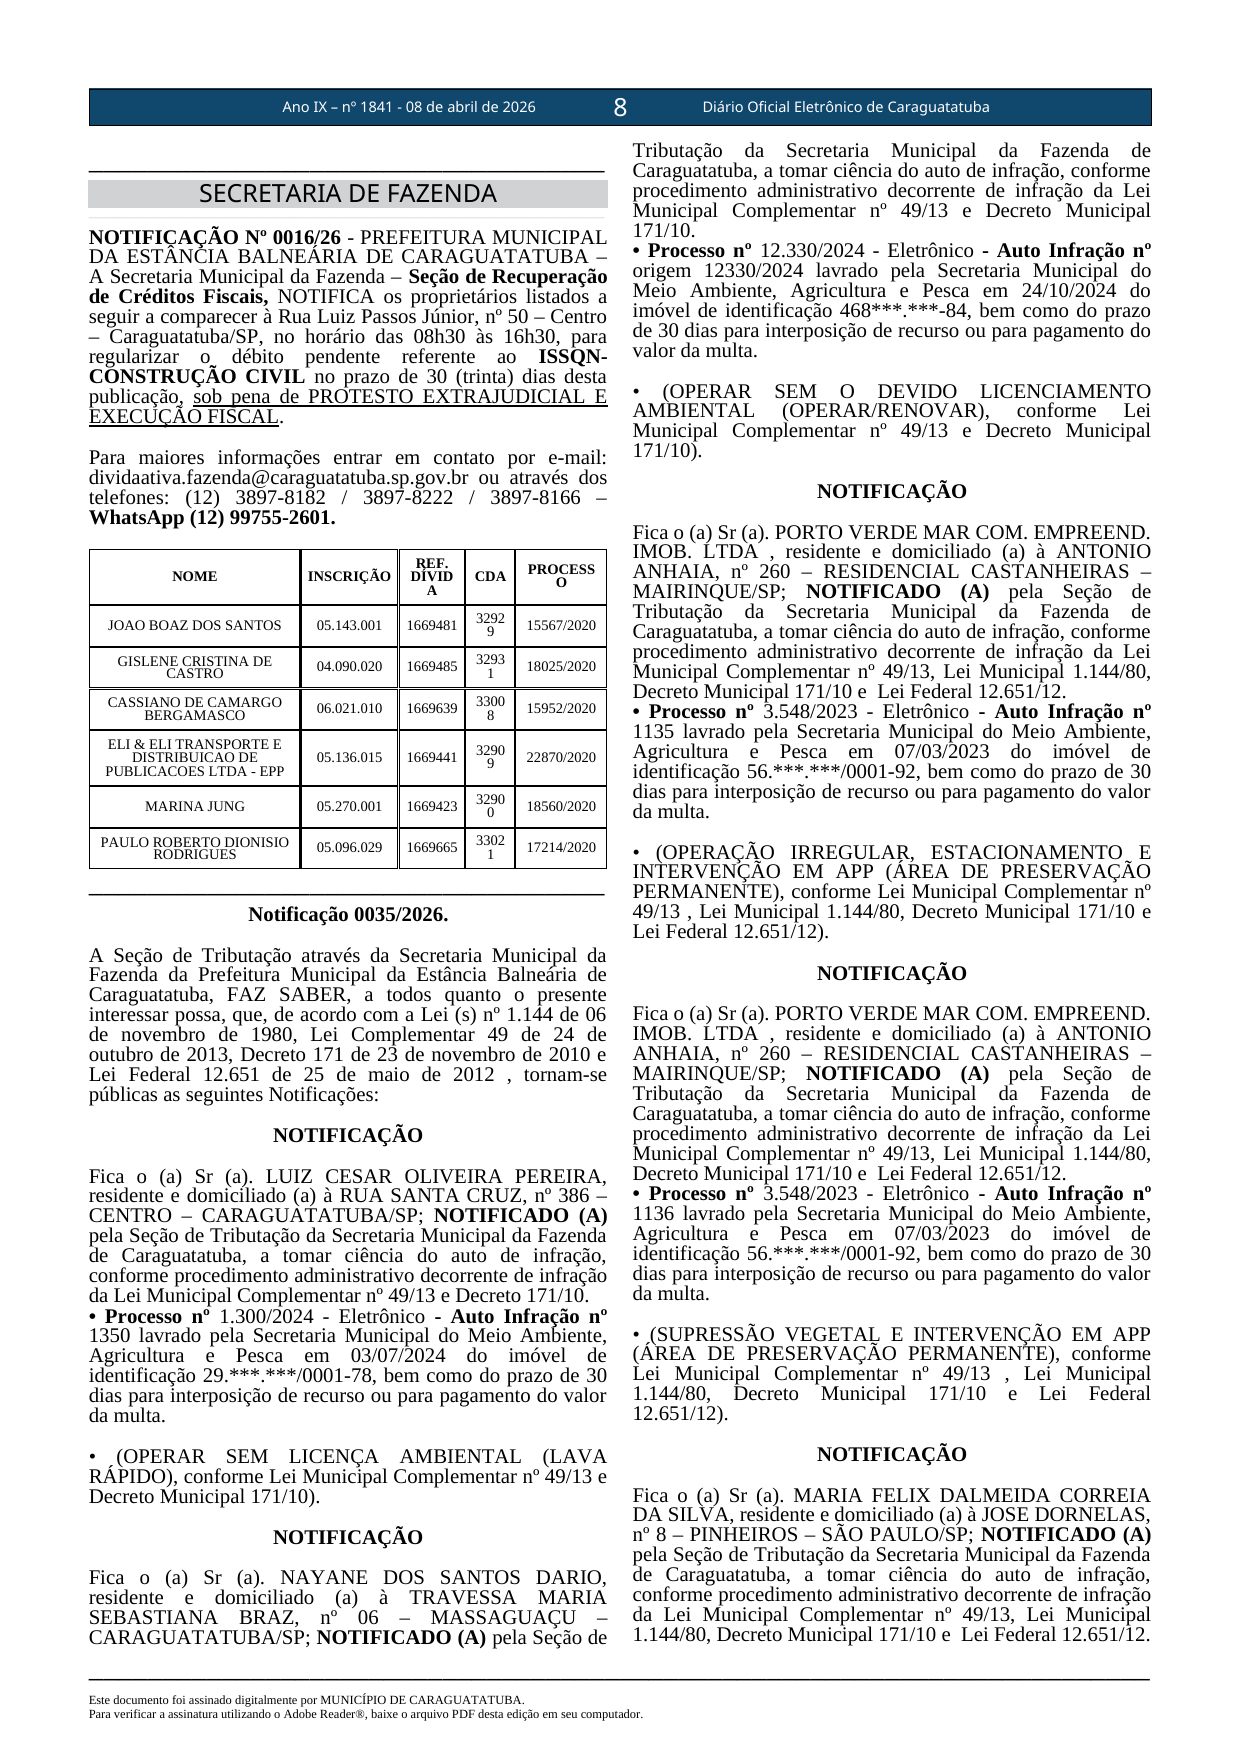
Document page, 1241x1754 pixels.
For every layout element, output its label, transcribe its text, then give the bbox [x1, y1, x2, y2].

text • (SUPRESSÃO VEGETAL E INTERVENÇÃO EM APP (ÁREA DE PRESERVAÇÃO PERMANENTE), conforme Lei Municipal Complementar nº 49/13 , Lei Municipal 1.144/80, Decreto Municipal 171/10 e Lei Federal 12.651/12). [632, 1325, 1152, 1425]
text • Processo nº 12.330/2024 - Eletrônico - Auto Infração nº origem 12330/2024 lavrado pela Secretaria Municipal do Meio Ambiente, Agricultura e Pesca em 24/10/2024 do imóvel de identificação 468***.***-84, bem como do prazo de 30 dias para interposição de recurso ou para pagamento do valor da multa. [632, 242, 1152, 362]
table_cell 05.136.015 [302, 731, 397, 785]
table_cell 05.270.001 [302, 787, 397, 827]
table_cell PAULO ROBERTO DIONISIO RODRIGUES [90, 829, 299, 868]
table_cell 33021 [466, 829, 514, 868]
text NOTIFICAÇÃO Nº 0016/26 - PREFEITURA MUNICIPAL DA ESTÂNCIA BALNEÁRIA DE CARAGUATATUBA – A Secretaria Municipal da Fazenda – Seção de Recuperação de Créditos Fiscais, NOTIFICA os proprietários listados a seguir a comparecer à Rua Luiz Passos Júnior, nº 50 – Centro – Caraguatatuba/SP, no horário das 08h30 às 16h30, para regularizar o débito pendente referente ao ISSQN-CONSTRUÇÃO CIVIL no prazo de 30 (trinta) dias desta publicação, sob pena de PROTESTO EXTRAJUDICIAL E EXECUÇÃO FISCAL. [88, 228, 608, 428]
text • Processo nº 3.548/2023 - Eletrônico - Auto Infração nº 1135 lavrado pela Secretaria Municipal do Meio Ambiente, Agricultura e Pesca em 07/03/2023 do imóvel de identificação 56.***.***/0001-92, bem como do prazo de 30 dias para interposição de recurso ou para pagamento do valor da multa. [632, 703, 1152, 823]
table_cell 17214/2020 [516, 829, 606, 868]
table_cell MARINA JUNG [90, 787, 299, 827]
text Fica o (a) Sr (a). PORTO VERDE MAR COM. EMPREEND. IMOB. LTDA , residente e domiciliado (a) à ANTONIO ANHAIA, nº 260 – RESIDENCIAL CASTANHEIRAS – MAIRINQUE/SP; NOTIFICADO (A) pela Seção de Tributação da Secretaria Municipal da Fazenda de Caraguatatuba, a tomar ciência do auto de infração, conforme procedimento administrativo decorrente de infração da Lei Municipal Complementar nº 49/13, Lei Municipal 1.144/80, Decreto Municipal 171/10 e Lei Federal 12.651/12. [632, 1005, 1152, 1184]
table_cell GISLENE CRISTINA DE CASTRO [90, 648, 299, 687]
table_cell JOAO BOAZ DOS SANTOS [90, 606, 299, 646]
text Fica o (a) Sr (a). MARIA FELIX DALMEIDA CORREIA DA SILVA, residente e domiciliado (a) à JOSE DORNELAS, nº 8 – PINHEIROS – SÃO PAULO/SP; NOTIFICADO (A) pela Seção de Tributação da Secretaria Municipal da Fazenda de Caraguatatuba, a tomar ciência do auto de infração, conforme procedimento administrativo decorrente de infração da Lei Municipal Complementar nº 49/13, Lei Municipal 1.144/80, Decreto Municipal 171/10 e Lei Federal 12.651/12. [632, 1486, 1152, 1646]
text A Seção de Tributação através da Secretaria Municipal da Fazenda da Prefeitura Municipal da Estância Balneária de Caraguatatuba, FAZ SABER, a todos quanto o presente interessar possa, que, de acordo com a Lei (s) nº 1.144 de 06 de novembro de 1980, Lei Complementar 49 de 24 de outubro de 2013, Decreto 171 de 23 de novembro de 2010 e Lei Federal 12.651 de 25 de maio de 2012 , tornam-se públicas as seguintes Notificações: [88, 946, 608, 1106]
table_header PROCESSO [516, 550, 606, 604]
table_cell 1669481 [400, 606, 464, 646]
table_header CDA [466, 550, 514, 604]
table_cell 33008 [466, 690, 514, 729]
table_cell 1669485 [400, 648, 464, 687]
text Tributação da Secretaria Municipal da Fazenda de Caraguatatuba, a tomar ciência do auto de infração, conforme procedimento administrativo decorrente de infração da Lei Municipal Complementar nº 49/13 e Decreto Municipal 171/10. [632, 142, 1152, 242]
table_header INSCRIÇÃO [302, 550, 397, 604]
text • Processo nº 1.300/2024 - Eletrônico - Auto Infração nº 1350 lavrado pela Secretaria Municipal do Meio Ambiente, Agricultura e Pesca em 03/07/2024 do imóvel de identificação 29.***.***/0001-78, bem como do prazo de 30 dias para interposição de recurso ou para pagamento do valor da multa. [88, 1307, 608, 1427]
table_cell 32931 [466, 648, 514, 687]
text ─────────────────────────────────── [88, 158, 608, 180]
text Fica o (a) Sr (a). NAYANE DOS SANTOS DARIO, residente e domiciliado (a) à TRAVESSA MARIA SEBASTIANA BRAZ, nº 06 – MASSAGUAÇU – CARAGUATATUBA/SP; NOTIFICADO (A) pela Seção de [88, 1569, 608, 1649]
table_cell 15952/2020 [516, 690, 606, 729]
table_cell 32909 [466, 731, 514, 785]
text Notificação 0035/2026. [88, 906, 608, 926]
table_cell CASSIANO DE CAMARGO BERGAMASCO [90, 690, 299, 729]
text Fica o (a) Sr (a). PORTO VERDE MAR COM. EMPREEND. IMOB. LTDA , residente e domiciliado (a) à ANTONIO ANHAIA, nº 260 – RESIDENCIAL CASTANHEIRAS – MAIRINQUE/SP; NOTIFICADO (A) pela Seção de Tributação da Secretaria Municipal da Fazenda de Caraguatatuba, a tomar ciência do auto de infração, conforme procedimento administrativo decorrente de infração da Lei Municipal Complementar nº 49/13, Lei Municipal 1.144/80, Decreto Municipal 171/10 e Lei Federal 12.651/12. [632, 523, 1152, 703]
table_cell 32929 [466, 606, 514, 646]
table_cell 06.021.010 [302, 690, 397, 729]
table_cell 22870/2020 [516, 731, 606, 785]
text ─────────────────────────────────── [88, 208, 608, 228]
table_cell 18560/2020 [516, 787, 606, 827]
text • (OPERAÇÃO IRREGULAR, ESTACIONAMENTO E INTERVENÇÃO EM APP (ÁREA DE PRESERVAÇÃO PERMANENTE), conforme Lei Municipal Complementar nº 49/13 , Lei Municipal 1.144/80, Decreto Municipal 171/10 e Lei Federal 12.651/12). [632, 844, 1152, 943]
text NOTIFICAÇÃO [632, 1446, 1152, 1466]
text • Processo nº 3.548/2023 - Eletrônico - Auto Infração nº 1136 lavrado pela Secretaria Municipal do Meio Ambiente, Agricultura e Pesca em 07/03/2023 do imóvel de identificação 56.***.***/0001-92, bem como do prazo de 30 dias para interposição de recurso ou para pagamento do valor da multa. [632, 1184, 1152, 1304]
text • (OPERAR SEM LICENÇA AMBIENTAL (LAVA RÁPIDO), conforme Lei Municipal Complementar nº 49/13 e Decreto Municipal 171/10). [88, 1448, 608, 1508]
table_cell 05.096.029 [302, 829, 397, 868]
table_cell 1669639 [400, 690, 464, 729]
table_cell 18025/2020 [516, 648, 606, 687]
table_cell 1669441 [400, 731, 464, 785]
table_header NOME [90, 550, 299, 604]
table_cell 15567/2020 [516, 606, 606, 646]
table_cell 1669423 [400, 787, 464, 827]
table_cell 32900 [466, 787, 514, 827]
text ─────────────────────────────────── [88, 886, 608, 906]
table_cell 05.143.001 [302, 606, 397, 646]
text NOTIFICAÇÃO [632, 483, 1152, 503]
table_header REF. DÍVIDA [400, 550, 464, 604]
table_cell 1669665 [400, 829, 464, 868]
text Para maiores informações entrar em contato por e-mail: dividaativa.fazenda@caraguatatuba.sp.gov.br ou através dos telefones: (12) 3897-8182 / 3897-8222 / 3897-8166 – WhatsApp (12) 99755-2601. [88, 449, 608, 529]
text • (OPERAR SEM O DEVIDO LICENCIAMENTO AMBIENTAL (OPERAR/RENOVAR), conforme Lei Municipal Complementar nº 49/13 e Decreto Municipal 171/10). [632, 382, 1152, 462]
text SECRETARIA DE FAZENDA [88, 180, 608, 208]
text NOTIFICAÇÃO [632, 964, 1152, 984]
text NOTIFICAÇÃO [88, 1127, 608, 1147]
text NOTIFICAÇÃO [88, 1528, 608, 1548]
table_cell ELI & ELI TRANSPORTE E DISTRIBUICAO DE PUBLICACOES LTDA - EPP [90, 731, 299, 785]
table_cell 04.090.020 [302, 648, 397, 687]
text Fica o (a) Sr (a). LUIZ CESAR OLIVEIRA PEREIRA, residente e domiciliado (a) à RUA SANTA CRUZ, nº 386 – CENTRO – CARAGUATATUBA/SP; NOTIFICADO (A) pela Seção de Tributação da Secretaria Municipal da Fazenda de Caraguatatuba, a tomar ciência do auto de infração, conforme procedimento administrativo decorrente de infração da Lei Municipal Complementar nº 49/13 e Decreto 171/10. [88, 1167, 608, 1307]
